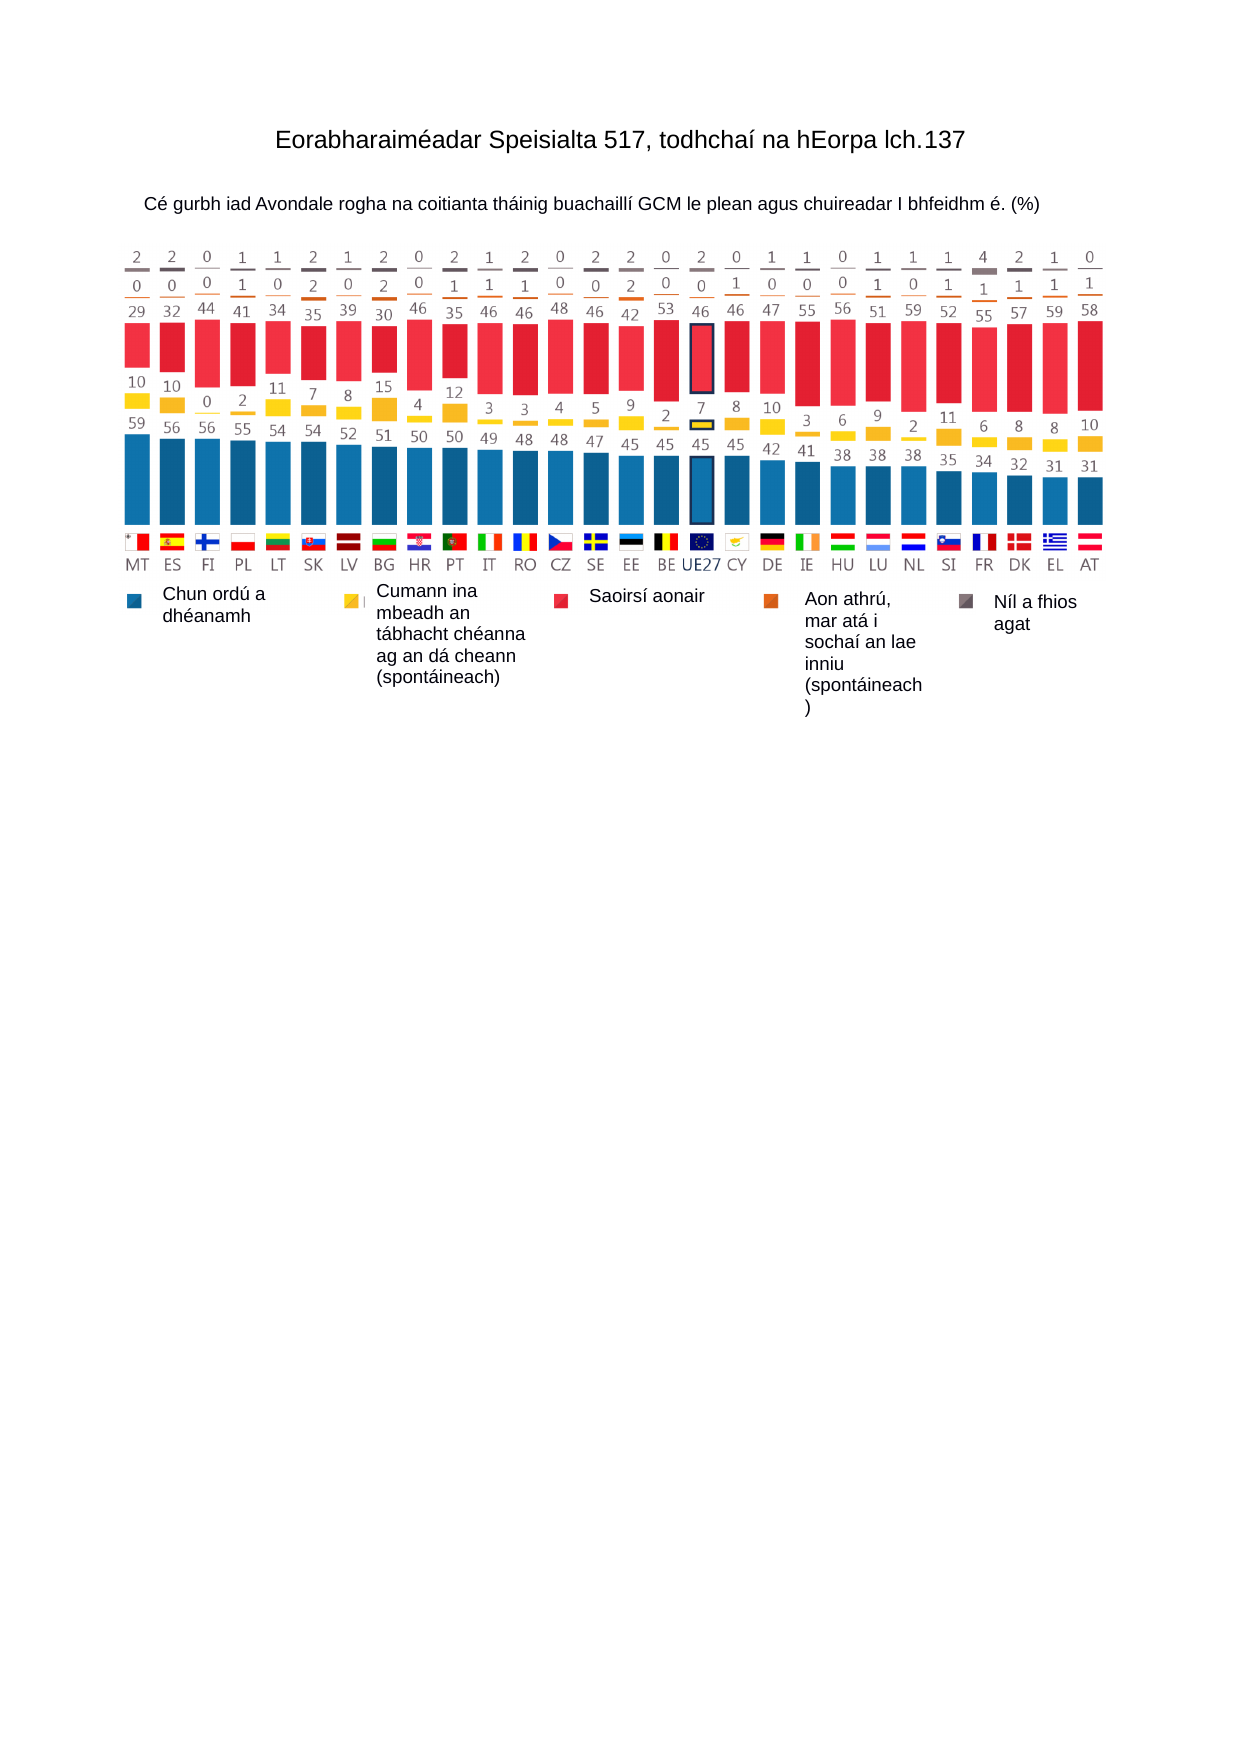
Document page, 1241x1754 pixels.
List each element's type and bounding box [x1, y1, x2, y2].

picture [118, 243, 1106, 581]
picture [119, 583, 976, 615]
